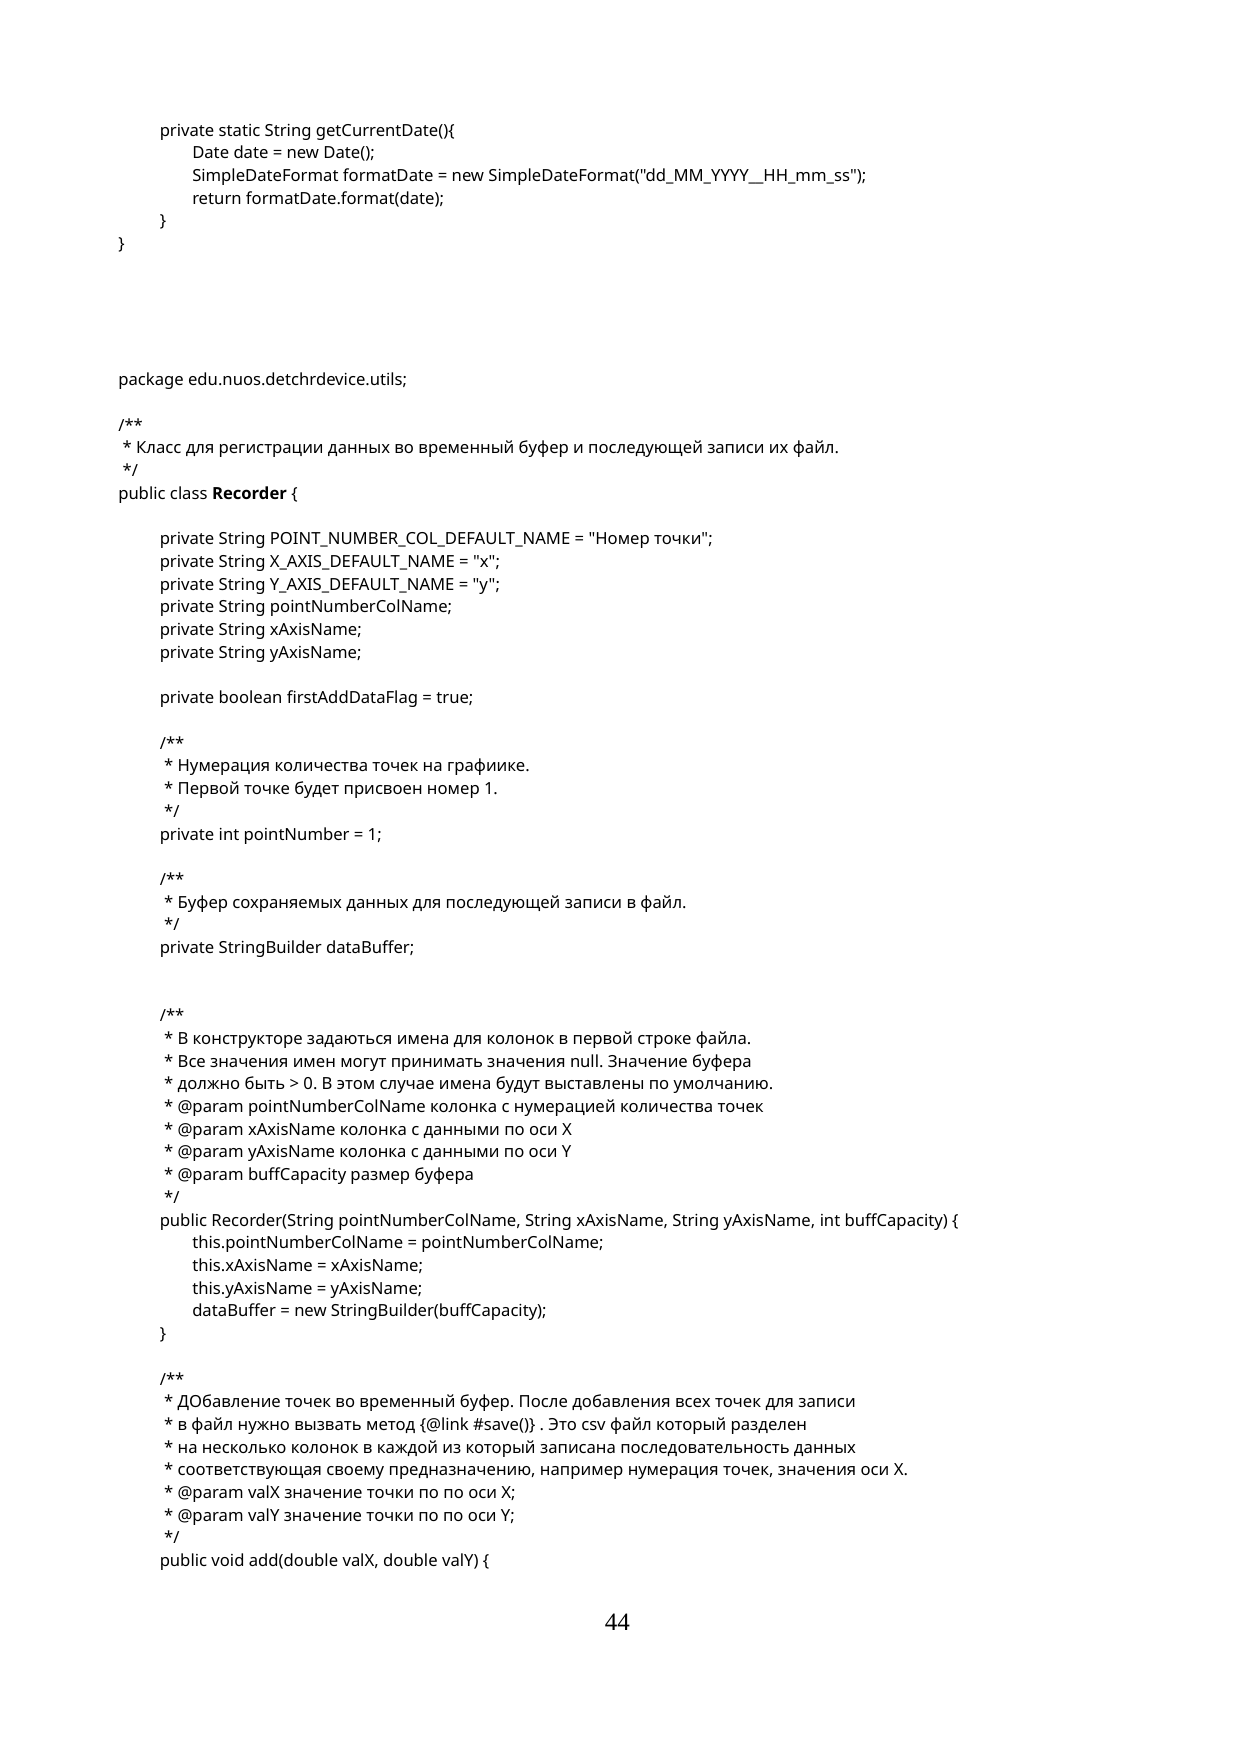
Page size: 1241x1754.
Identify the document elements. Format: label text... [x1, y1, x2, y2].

text */ [118, 1526, 1122, 1549]
text * Буфер сохраняемых данных для последующей записи в файл. [118, 890, 1122, 913]
text /** [118, 867, 1122, 890]
text public Recorder(String pointNumberColName, String xAxisName, String yAxisName, int buffCapacity) { [118, 1208, 1122, 1231]
text this.pointNumberColName = pointNumberColName; [118, 1231, 1122, 1253]
text return formatDate.format(date); [118, 186, 1122, 209]
text * @param yAxisName колонка с данными по оси Y [118, 1140, 1122, 1163]
text * в файл нужно вызвать метод {@link #save()} . Это csv файл который разделен [118, 1412, 1122, 1435]
text private String X_AXIS_DEFAULT_NAME = "x"; [118, 549, 1122, 572]
text public class Recorder { [118, 481, 1122, 504]
text */ [118, 1185, 1122, 1208]
text private String xAxisName; [118, 618, 1122, 640]
text private int pointNumber = 1; [118, 822, 1122, 845]
text * Все значения имен могут принимать значения null. Значение буфера [118, 1049, 1122, 1072]
text * должно быть > 0. В этом случае имена будут выставлены по умолчанию. [118, 1072, 1122, 1094]
text SimpleDateFormat formatDate = new SimpleDateFormat("dd_MM_YYYY__HH_mm_ss"); [118, 163, 1122, 186]
text this.xAxisName = xAxisName; [118, 1253, 1122, 1276]
text private String yAxisName; [118, 640, 1122, 663]
text */ [118, 799, 1122, 822]
text * Класс для регистрации данных во временный буфер и последующей записи их файл. [118, 436, 1122, 459]
text private String POINT_NUMBER_COL_DEFAULT_NAME = "Номер точки"; [118, 527, 1122, 549]
text } [118, 209, 1122, 232]
text * В конструкторе задаються имена для колонок в первой строке файла. [118, 1026, 1122, 1049]
text } [118, 232, 1122, 254]
text package edu.nuos.detchrdevice.utils; [118, 368, 1122, 391]
text * @param xAxisName колонка с данными по оси X [118, 1117, 1122, 1140]
text Date date = new Date(); [118, 141, 1122, 163]
text */ [118, 459, 1122, 481]
text * @param valX значение точки по по оси Х; [118, 1481, 1122, 1503]
text * на несколько колонок в каждой из который записана последовательность данных [118, 1435, 1122, 1458]
text private static String getCurrentDate(){ [118, 118, 1122, 141]
text /** [118, 1367, 1122, 1390]
text */ [118, 913, 1122, 936]
text * @param pointNumberColName колонка с нумерацией количества точек [118, 1094, 1122, 1117]
text * @param valY значение точки по по оси Y; [118, 1503, 1122, 1526]
text * ДОбавление точек во временный буфер. После добавления всех точек для записи [118, 1390, 1122, 1412]
text private StringBuilder dataBuffer; [118, 936, 1122, 958]
text * соответствующая своему предназначению, например нумерация точек, значения оси X. [118, 1458, 1122, 1481]
text private String pointNumberColName; [118, 595, 1122, 618]
text this.yAxisName = yAxisName; [118, 1276, 1122, 1299]
text dataBuffer = new StringBuilder(buffCapacity); [118, 1299, 1122, 1322]
text * Нумерация количества точек на графиике. [118, 754, 1122, 777]
text private String Y_AXIS_DEFAULT_NAME = "y"; [118, 572, 1122, 595]
text /** [118, 413, 1122, 436]
text /** [118, 1004, 1122, 1026]
text * Первой точке будет присвоен номер 1. [118, 777, 1122, 799]
text } [118, 1322, 1122, 1344]
text /** [118, 731, 1122, 754]
text * @param buffCapacity размер буфера [118, 1163, 1122, 1185]
text private boolean firstAddDataFlag = true; [118, 686, 1122, 708]
text public void add(double valX, double valY) { [118, 1549, 1122, 1571]
